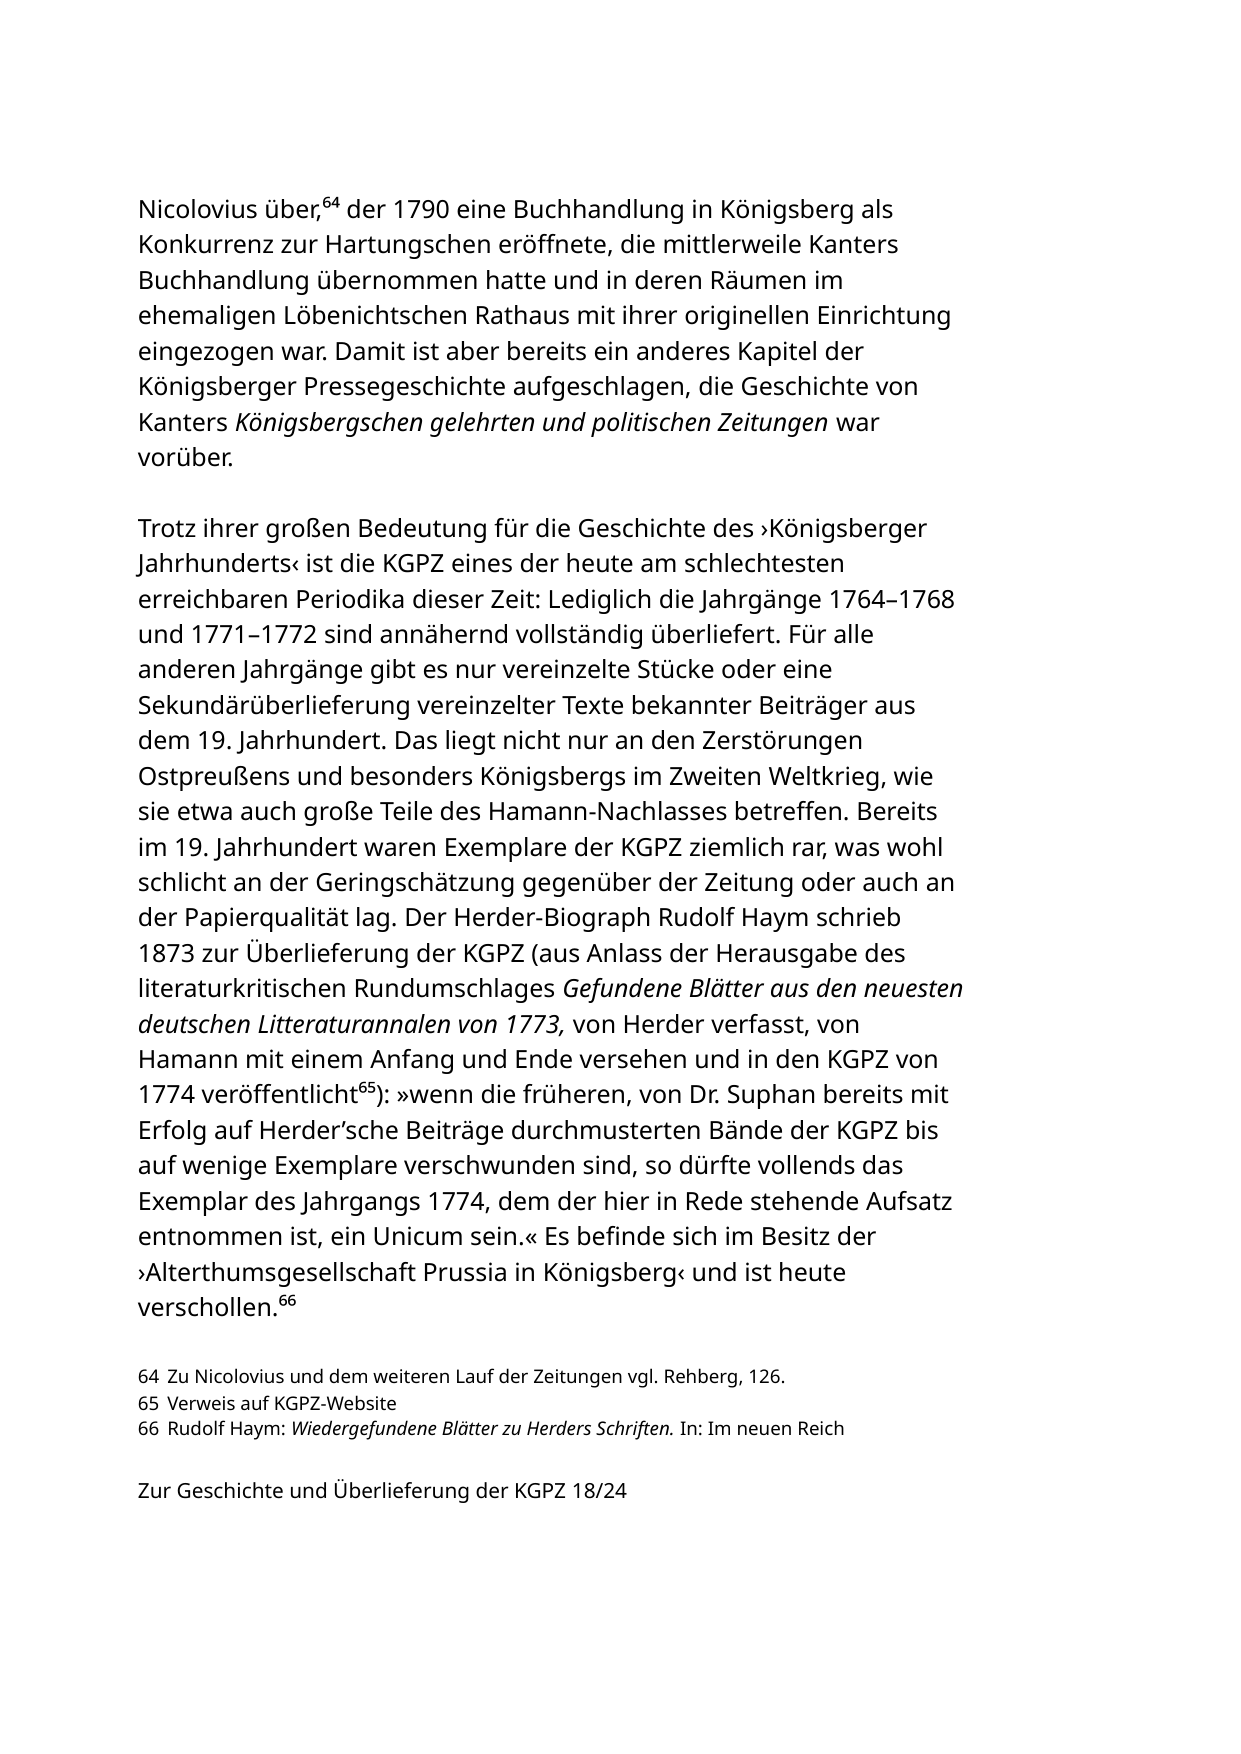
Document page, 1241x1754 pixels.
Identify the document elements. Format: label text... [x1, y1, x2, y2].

text Trotz ihrer großen Bedeutung für die Geschichte des ›Königsberger Jahrhunderts‹ ist die KGPZ eines der heute am schlechtesten erreichbaren Periodika dieser Zeit: Lediglich die Jahrgänge 1764–1768 und 1771–1772 sind annähernd vollständig überliefert. Für alle anderen Jahrgänge gibt es nur vereinzelte Stücke oder eine Sekundärüberlieferung vereinzelter Texte bekannter Beiträger aus dem 19. Jahrhundert. Das liegt nicht nur an den Zerstörungen Ostpreußens und besonders Königsbergs im Zweiten Weltkrieg, wie sie etwa auch große Teile des Hamann-Nachlasses betreffen. Bereits im 19. Jahrhundert waren Exemplare der KGPZ ziemlich rar, was wohl schlicht an der Geringschätzung gegenüber der Zeitung oder auch an der Papierqualität lag. Der Herder-Biograph Rudolf Haym schrieb 1873 zur Überlieferung der KGPZ (aus Anlass der Herausgabe des literaturkritischen Rundumschlages Gefundene Blätter aus den neuesten deutschen Litteraturannalen von 1773, von Herder verfasst, von Hamann mit einem Anfang und Ende versehen und in den KGPZ von 1774 veröffentlicht): »wenn die früheren, von Dr. Suphan bereits mit Erfolg auf Herder’sche Beiträge durchmusterten Bände der KGPZ bis auf wenige Exemplare verschwunden sind, so dürfte vollends das Exemplar des Jahrgangs 1774, dem der hier in Rede stehende Aufsatz entnommen ist, ein Unicum sein.« Es befinde sich im Besitz der ›Alterthumsgesellschaft Prussia in Königsberg‹ und ist heute verschollen. [138, 509, 964, 1323]
text Rudolf Haym: Wiedergefundene Blätter zu Herders Schriften. In: Im neuen Reich [138, 1415, 846, 1441]
text Verweis auf KGPZ-Website [138, 1389, 846, 1415]
text Nicolovius über, der 1790 eine Buchhandlung in Königsberg als Konkurrenz zur Hartungschen eröffnete, die mittlerweile Kanters Buchhandlung übernommen hatte und in deren Räumen im ehemaligen Löbenichtschen Rathaus mit ihrer originellen Einrichtung eingezogen war. Damit ist aber bereits ein anderes Kapitel der Königsberger Pressegeschichte aufgeschlagen, die Geschichte von Kanters Königsbergschen gelehrten und politischen Zeitungen war vorüber. [138, 190, 964, 473]
text Zu Nicolovius und dem weiteren Lauf der Zeitungen vgl. Rehberg, 126. [138, 1363, 846, 1389]
